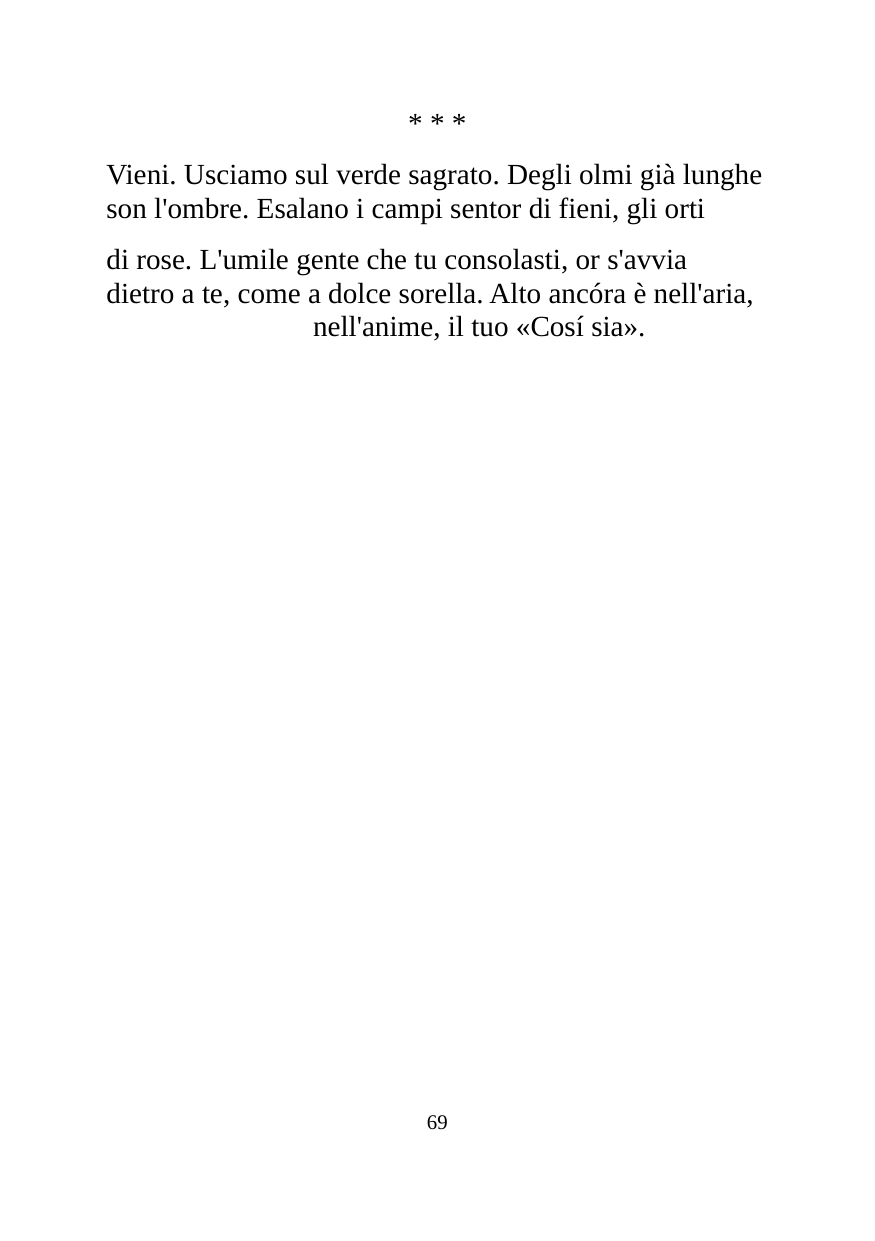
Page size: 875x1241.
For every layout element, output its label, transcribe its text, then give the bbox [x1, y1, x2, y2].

text di rose. L'umile gente che tu consolasti, or s'avvia dietro a te, come a dolce sorella. Alto ancóra è nell'aria, [106, 242, 768, 309]
text * * * [106, 106, 768, 140]
text Vieni. Usciamo sul verde sagrato. Degli olmi già lunghe son l'ombre. Esalano i campi sentor di fieni, gli orti [106, 157, 768, 224]
text nell'anime, il tuo «Cosí sia». [313, 309, 768, 343]
